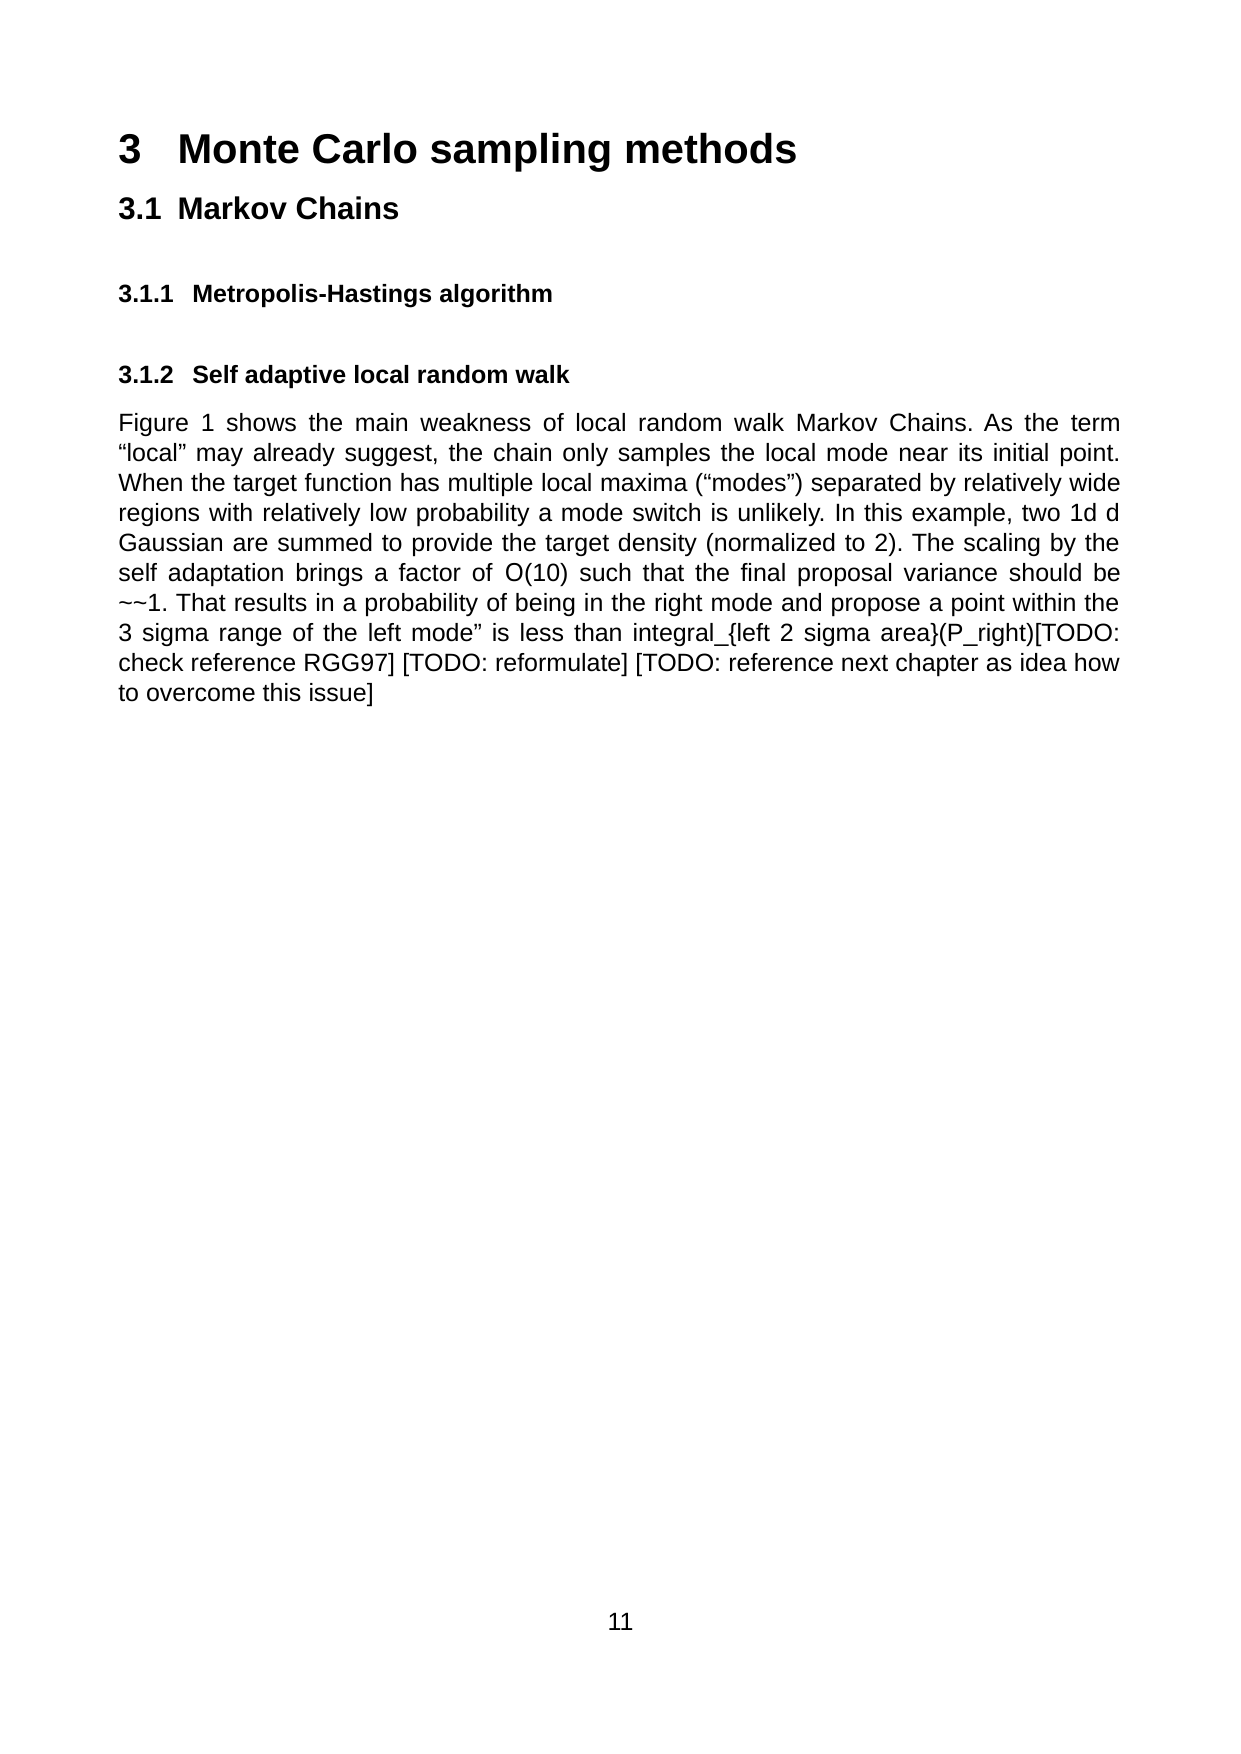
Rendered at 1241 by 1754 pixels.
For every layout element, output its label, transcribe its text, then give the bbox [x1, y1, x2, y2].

subtitle Metropolis-Hastings algorithm [118, 279, 1122, 308]
subtitle Self adaptive local random walk [118, 360, 1122, 389]
subtitle Monte Carlo sampling methods [118, 124, 1122, 172]
text Figure 1 shows the main weakness of local random walk Markov Chains. As the term “local” may already suggest, the chain only samples the local mode near its initial point. When the target function has multiple local maxima (“modes”) separated by relatively wide regions with relatively low probability a mode switch is unlikely. In this example, two 1d d Gaussian are summed to provide the target density (normalized to 2). The scaling by the self adaptation brings a factor of O(10) such that the final proposal variance should be ~~1. That results in a probability of being in the right mode and propose a point within the 3 sigma range of the left mode” is less than integral_{left 2 sigma area}(P_right)[TODO: check reference RGG97] [TODO: reformulate] [TODO: reference next chapter as idea how to overcome this issue] [118, 407, 1122, 707]
subtitle Markov Chains [118, 190, 1122, 226]
